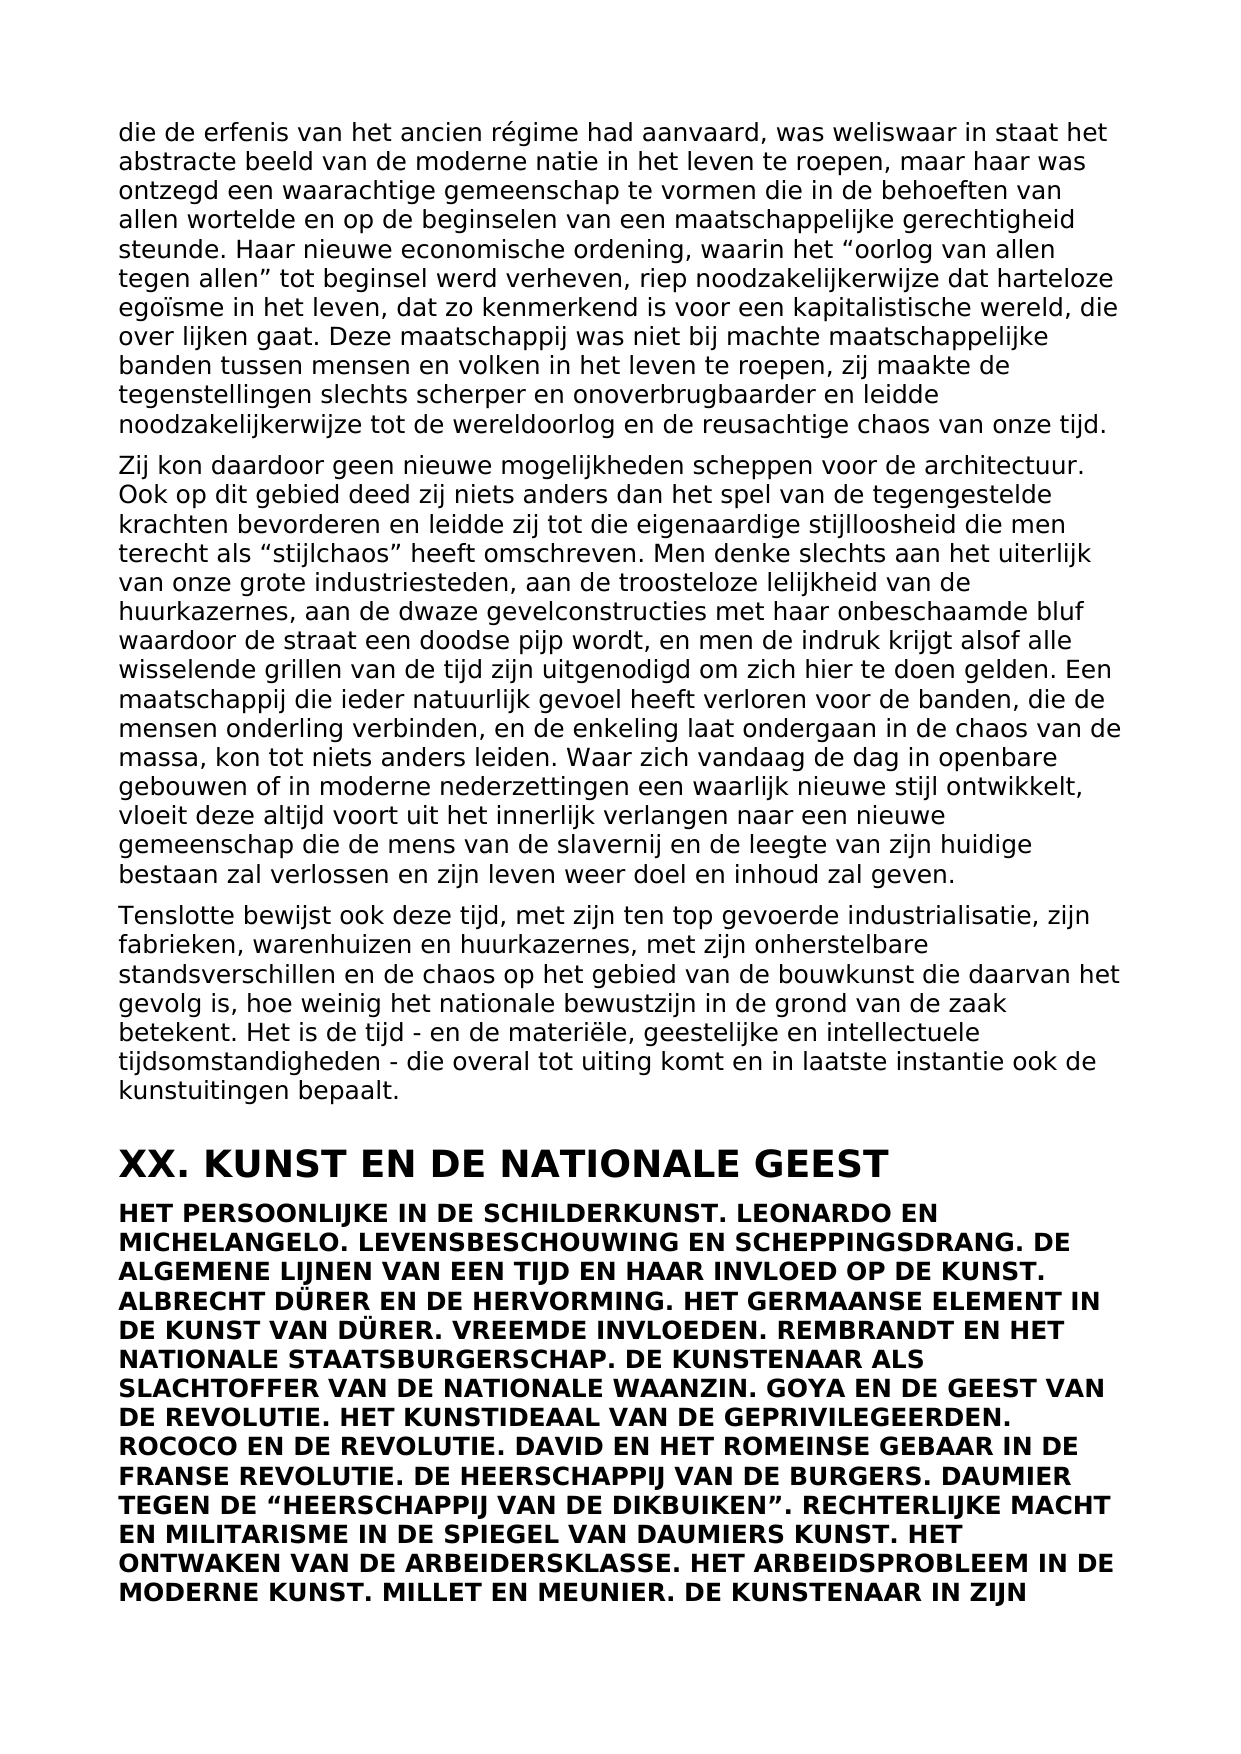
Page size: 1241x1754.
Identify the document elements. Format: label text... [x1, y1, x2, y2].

text Zij kon daardoor geen nieuwe mogelijkheden scheppen voor de architectuur. Ook op dit gebied deed zij niets anders dan het spel van de tegengestelde krachten bevorderen en leidde zij tot die eigenaardige stijlloosheid die men terecht als “stijlchaos” heeft omschreven. Men denke slechts aan het uiterlijk van onze grote industriesteden, aan de troosteloze lelijkheid van de huurkazernes, aan de dwaze gevelconstructies met haar onbeschaamde bluf waardoor de straat een doodse pijp wordt, en men de indruk krijgt alsof alle wisselende grillen van de tijd zijn uitgenodigd om zich hier te doen gelden. Een maatschappij die ieder natuurlijk gevoel heeft verloren voor de banden, die de mensen onderling verbinden, en de enkeling laat ondergaan in de chaos van de massa, kon tot niets anders leiden. Waar zich vandaag de dag in openbare gebouwen of in moderne nederzettingen een waarlijk nieuwe stijl ontwikkelt, vloeit deze altijd voort uit het innerlijk verlangen naar een nieuwe gemeenschap die de mens van de slavernij en de leegte van zijn huidige bestaan zal verlossen en zijn leven weer doel en inhoud zal geven. [118, 451, 1122, 889]
text die de erfenis van het ancien régime had aanvaard, was weliswaar in staat het abstracte beeld van de moderne natie in het leven te roepen, maar haar was ontzegd een waarachtige gemeenschap te vormen die in de behoeften van allen wortelde en op de beginselen van een maatschappelijke gerechtigheid steunde. Haar nieuwe economische ordening, waarin het “oorlog van allen tegen allen” tot beginsel werd verheven, riep noodzakelijkerwijze dat harteloze egoïsme in het leven, dat zo kenmerkend is voor een kapitalistische wereld, die over lijken gaat. Deze maatschappij was niet bij machte maatschappelijke banden tussen mensen en volken in het leven te roepen, zij maakte de tegenstellingen slechts scherper en onoverbrugbaarder en leidde noodzakelijkerwijze tot de wereldoorlog en de reusachtige chaos van onze tijd. [118, 118, 1122, 439]
subtitle XX. KUNST EN DE NATIONALE GEEST [118, 1143, 1122, 1187]
text Tenslotte bewijst ook deze tijd, met zijn ten top gevoerde industrialisatie, zijn fabrieken, warenhuizen en huurkazernes, met zijn onherstelbare standsverschillen en de chaos op het gebied van de bouwkunst die daarvan het gevolg is, hoe weinig het nationale bewustzijn in de grond van de zaak betekent. Het is de tijd - en de materiële, geestelijke en intellectuele tijdsomstandigheden - die overal tot uiting komt en in laatste instantie ook de kunstuitingen bepaalt. [118, 901, 1122, 1106]
text HET PERSOONLIJKE IN DE SCHILDERKUNST. LEONARDO EN MICHELANGELO. LEVENSBESCHOUWING EN SCHEPPINGSDRANG. DE ALGEMENE LIJNEN VAN EEN TIJD EN HAAR INVLOED OP DE KUNST. ALBRECHT DÜRER EN DE HERVORMING. HET GERMAANSE ELEMENT IN DE KUNST VAN DÜRER. VREEMDE INVLOEDEN. REMBRANDT EN HET NATIONALE STAATSBURGERSCHAP. DE KUNSTENAAR ALS SLACHTOFFER VAN DE NATIONALE WAANZIN. GOYA EN DE GEEST VAN DE REVOLUTIE. HET KUNSTIDEAAL VAN DE GEPRIVILEGEERDEN. ROCOCO EN DE REVOLUTIE. DAVID EN HET ROMEINSE GEBAAR IN DE FRANSE REVOLUTIE. DE HEERSCHAPPIJ VAN DE BURGERS. DAUMIER TEGEN DE “HEERSCHAPPIJ VAN DE DIKBUIKEN”. RECHTERLIJKE MACHT EN MILITARISME IN DE SPIEGEL VAN DAUMIERS KUNST. HET ONTWAKEN VAN DE ARBEIDERSKLASSE. HET ARBEIDSPROBLEEM IN DE MODERNE KUNST. MILLET EN MEUNIER. DE KUNSTENAAR IN ZIJN [118, 1199, 1122, 1608]
